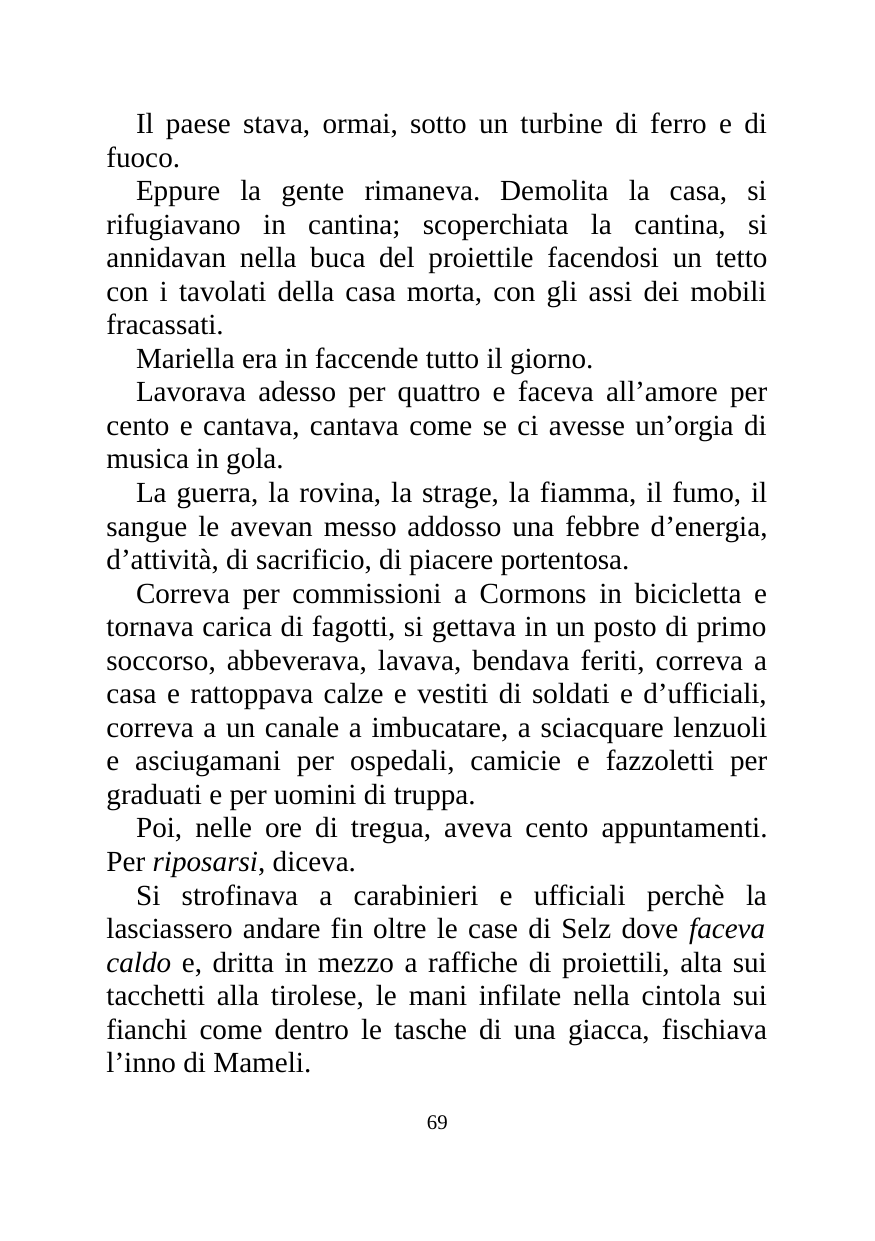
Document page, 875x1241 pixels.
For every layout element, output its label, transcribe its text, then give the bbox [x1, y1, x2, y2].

text Correva per commissioni a Cormons in bicicletta e tornava carica di fagotti, si gettava in un posto di primo soccorso, abbeverava, lavava, bendava feriti, correva a casa e rattoppava calze e vestiti di soldati e d’ufficiali, correva a un canale a imbucatare, a sciacquare lenzuoli e asciugamani per ospedali, camicie e fazzoletti per graduati e per uomini di truppa. [106, 576, 768, 811]
text Poi, nelle ore di tregua, aveva cento appuntamenti. Per riposarsi, diceva. [106, 811, 768, 878]
text Eppure la gente rimaneva. Demolita la casa, si rifugiavano in cantina; scoperchiata la cantina, si annidavan nella buca del proiettile facendosi un tetto con i tavolati della casa morta, con gli assi dei mobili fracassati. [106, 173, 768, 341]
text La guerra, la rovina, la strage, la fiamma, il fumo, il sangue le avevan messo addosso una febbre d’energia, d’attività, di sacrificio, di piacere portentosa. [106, 475, 768, 576]
text Il paese stava, ormai, sotto un turbine di ferro e di fuoco. [106, 106, 768, 173]
text Si strofinava a carabinieri e ufficiali perchè la lasciassero andare fin oltre le case di Selz dove faceva caldo e, dritta in mezzo a raffiche di proiettili, alta sui tacchetti alla tirolese, le mani infilate nella cintola sui fianchi come dentro le tasche di una giacca, fischiava l’inno di Mameli. [106, 878, 768, 1079]
text Lavorava adesso per quattro e faceva all’amore per cento e cantava, cantava come se ci avesse un’orgia di musica in gola. [106, 374, 768, 475]
text Mariella era in faccende tutto il giorno. [106, 341, 768, 374]
